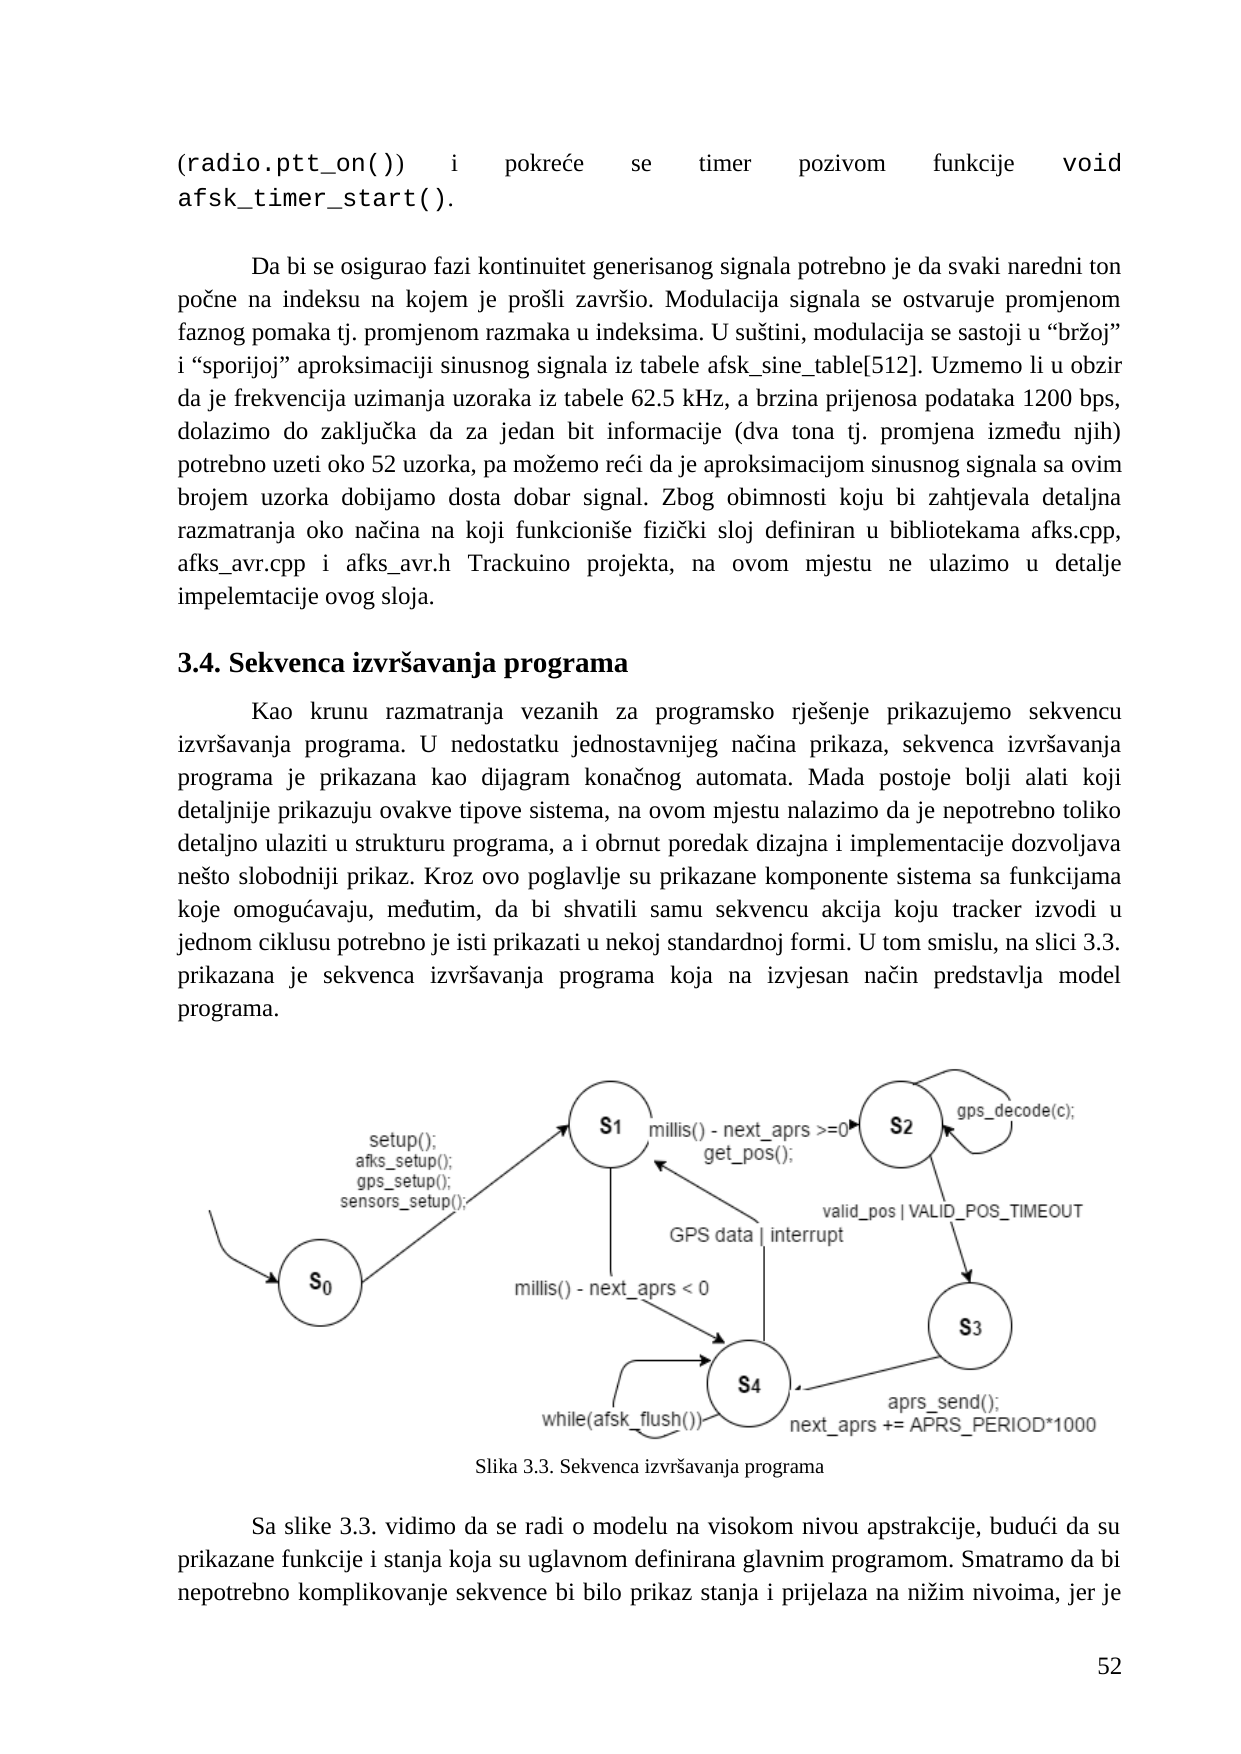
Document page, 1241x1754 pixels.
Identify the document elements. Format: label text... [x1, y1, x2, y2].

text Kao krunu razmatranja vezanih za programsko rješenje prikazujemo sekvencu izvršavanja programa. U nedostatku jednostavnijeg načina prikaza, sekvenca izvršavanja programa je prikazana kao dijagram konačnog automata. Mada postoje bolji alati koji detaljnije prikazuju ovakve tipove sistema, na ovom mjestu nalazimo da je nepotrebno toliko detaljno ulaziti u strukturu programa, a i obrnut poredak dizajna i implementacije dozvoljava nešto slobodniji prikaz. Kroz ovo poglavlje su prikazane komponente sistema sa funkcijama koje omogućavaju, međutim, da bi shvatili samu sekvencu akcija koju tracker izvodi u jednom ciklusu potrebno je isti prikazati u nekoj standardnoj formi. U tom smislu, na slici 3.3. prikazana je sekvenca izvršavanja programa koja na izvjesan način predstavlja model programa. [177, 696, 1122, 1022]
subtitle 3.4. Sekvenca izvršavanja programa [177, 645, 1122, 679]
text Da bi se osigurao fazi kontinuitet generisanog signala potrebno je da svaki naredni ton počne na indeksu na kojem je prošli završio. Modulacija signala se ostvaruje promjenom faznog pomaka tj. promjenom razmaka u indeksima. U suštini, modulacija se sastoji u “bržoj” i “sporijoj” aproksimaciji sinusnog signala iz tabele afsk_sine_table[512]. Uzmemo li u obzir da je frekvencija uzimanja uzoraka iz tabele 62.5 kHz, a brzina prijenosa podataka 1200 bps, dolazimo do zaključka da za jedan bit informacije (dva tona tj. promjena između njih) potrebno uzeti oko 52 uzorka, pa možemo reći da je aproksimacijom sinusnog signala sa ovim brojem uzorka dobijamo dosta dobar signal. Zbog obimnosti koju bi zahtjevala detaljna razmatranja oko načina na koji funkcioniše fizički sloj definiran u bibliotekama afks.cpp, afks_avr.cpp i afks_avr.h Trackuino projekta, na ovom mjestu ne ulazimo u detalje impelemtacije ovog sloja. [177, 251, 1122, 610]
text Sa slike 3.3. vidimo da se radi o modelu na visokom nivou apstrakcije, budući da su prikazane funkcije i stanja koja su uglavnom definirana glavnim programom. Smatramo da bi nepotrebno komplikovanje sekvence bi bilo prikaz stanja i prijelaza na nižim nivoima, jer je [177, 1511, 1122, 1606]
text Slika 3.3. Sekvenca izvršavanja programa [177, 1055, 1122, 1478]
text (radio.ptt_on()) i pokreće se timer pozivom funkcije void afsk_timer_start(). [177, 148, 1122, 214]
